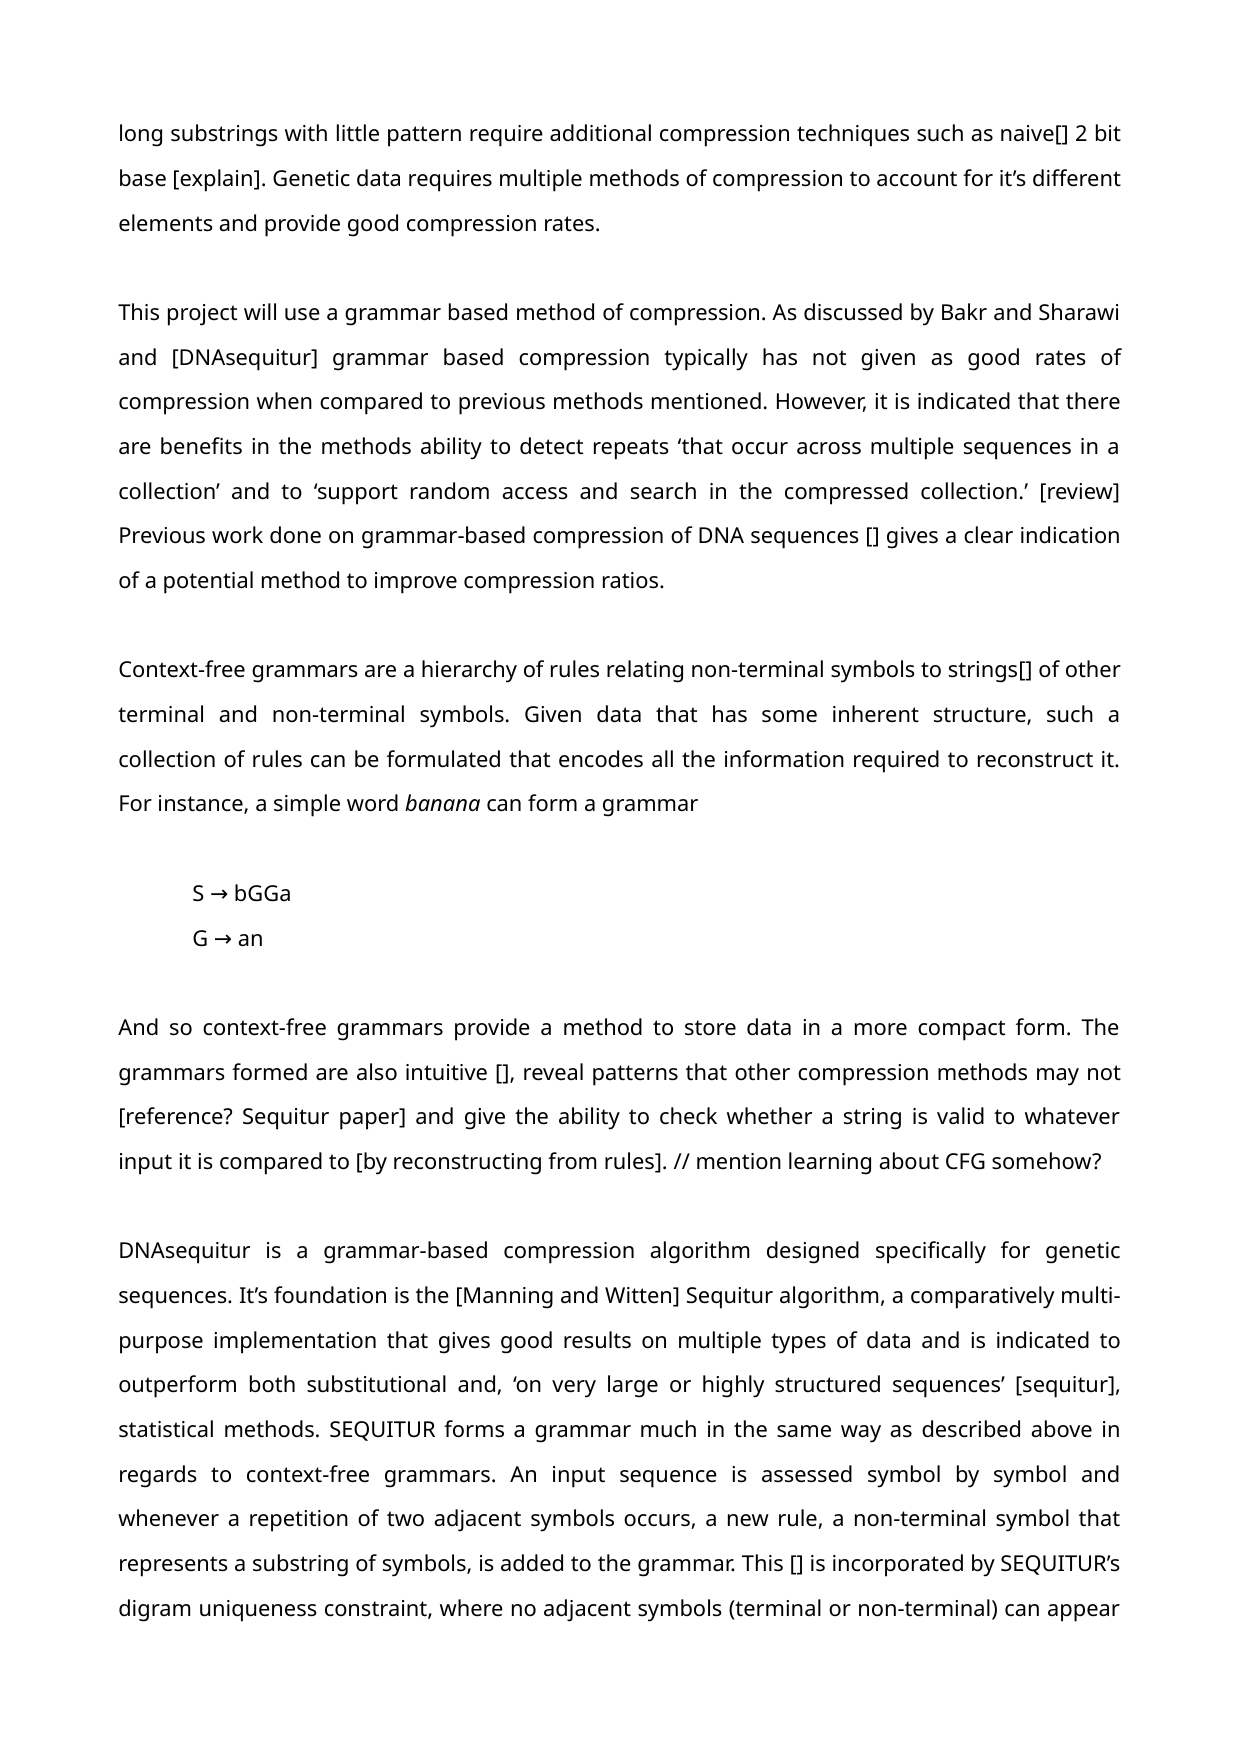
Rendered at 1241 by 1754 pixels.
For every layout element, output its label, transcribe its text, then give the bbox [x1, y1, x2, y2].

text Context-free grammars are a hierarchy of rules relating non-terminal symbols to strings[] of other terminal and non-terminal symbols. Given data that has some inherent structure, such a collection of rules can be formulated that encodes all the information required to reconstruct it. For instance, a simple word banana can form a grammar [118, 654, 1122, 818]
text And so context-free grammars provide a method to store data in a more compact form. The grammars formed are also intuitive [], reveal patterns that other compression methods may not [reference? Sequitur paper] and give the ability to check whether a string is valid to whatever input it is compared to [by reconstructing from rules]. // mention learning about CFG somehow? [118, 1012, 1122, 1176]
text DNAsequitur is a grammar-based compression algorithm designed specifically for genetic sequences. It’s foundation is the [Manning and Witten] Sequitur algorithm, a comparatively multi-purpose implementation that gives good results on multiple types of data and is indicated to outperform both substitutional and, ‘on very large or highly structured sequences’ [sequitur], statistical methods. SEQUITUR forms a grammar much in the same way as described above in regards to context-free grammars. An input sequence is assessed symbol by symbol and whenever a repetition of two adjacent symbols occurs, a new rule, a non-terminal symbol that represents a substring of symbols, is added to the grammar. This [] is incorporated by SEQUITUR’s digram uniqueness constraint, where no adjacent symbols (terminal or non-terminal) can appear [118, 1235, 1122, 1623]
text S → bGGa [118, 878, 1122, 908]
text G → an [118, 922, 1122, 952]
text long substrings with little pattern require additional compression techniques such as naive[] 2 bit base [explain]. Genetic data requires multiple methods of compression to account for it’s different elements and provide good compression rates. [118, 118, 1122, 237]
text This project will use a grammar based method of compression. As discussed by Bakr and Sharawi and [DNAsequitur] grammar based compression typically has not given as good rates of compression when compared to previous methods mentioned. However, it is indicated that there are benefits in the methods ability to detect repeats ‘that occur across multiple sequences in a collection’ and to ‘support random access and search in the compressed collection.’ [review] Previous work done on grammar-based compression of DNA sequences [] gives a clear indication of a potential method to improve compression ratios. [118, 297, 1122, 595]
